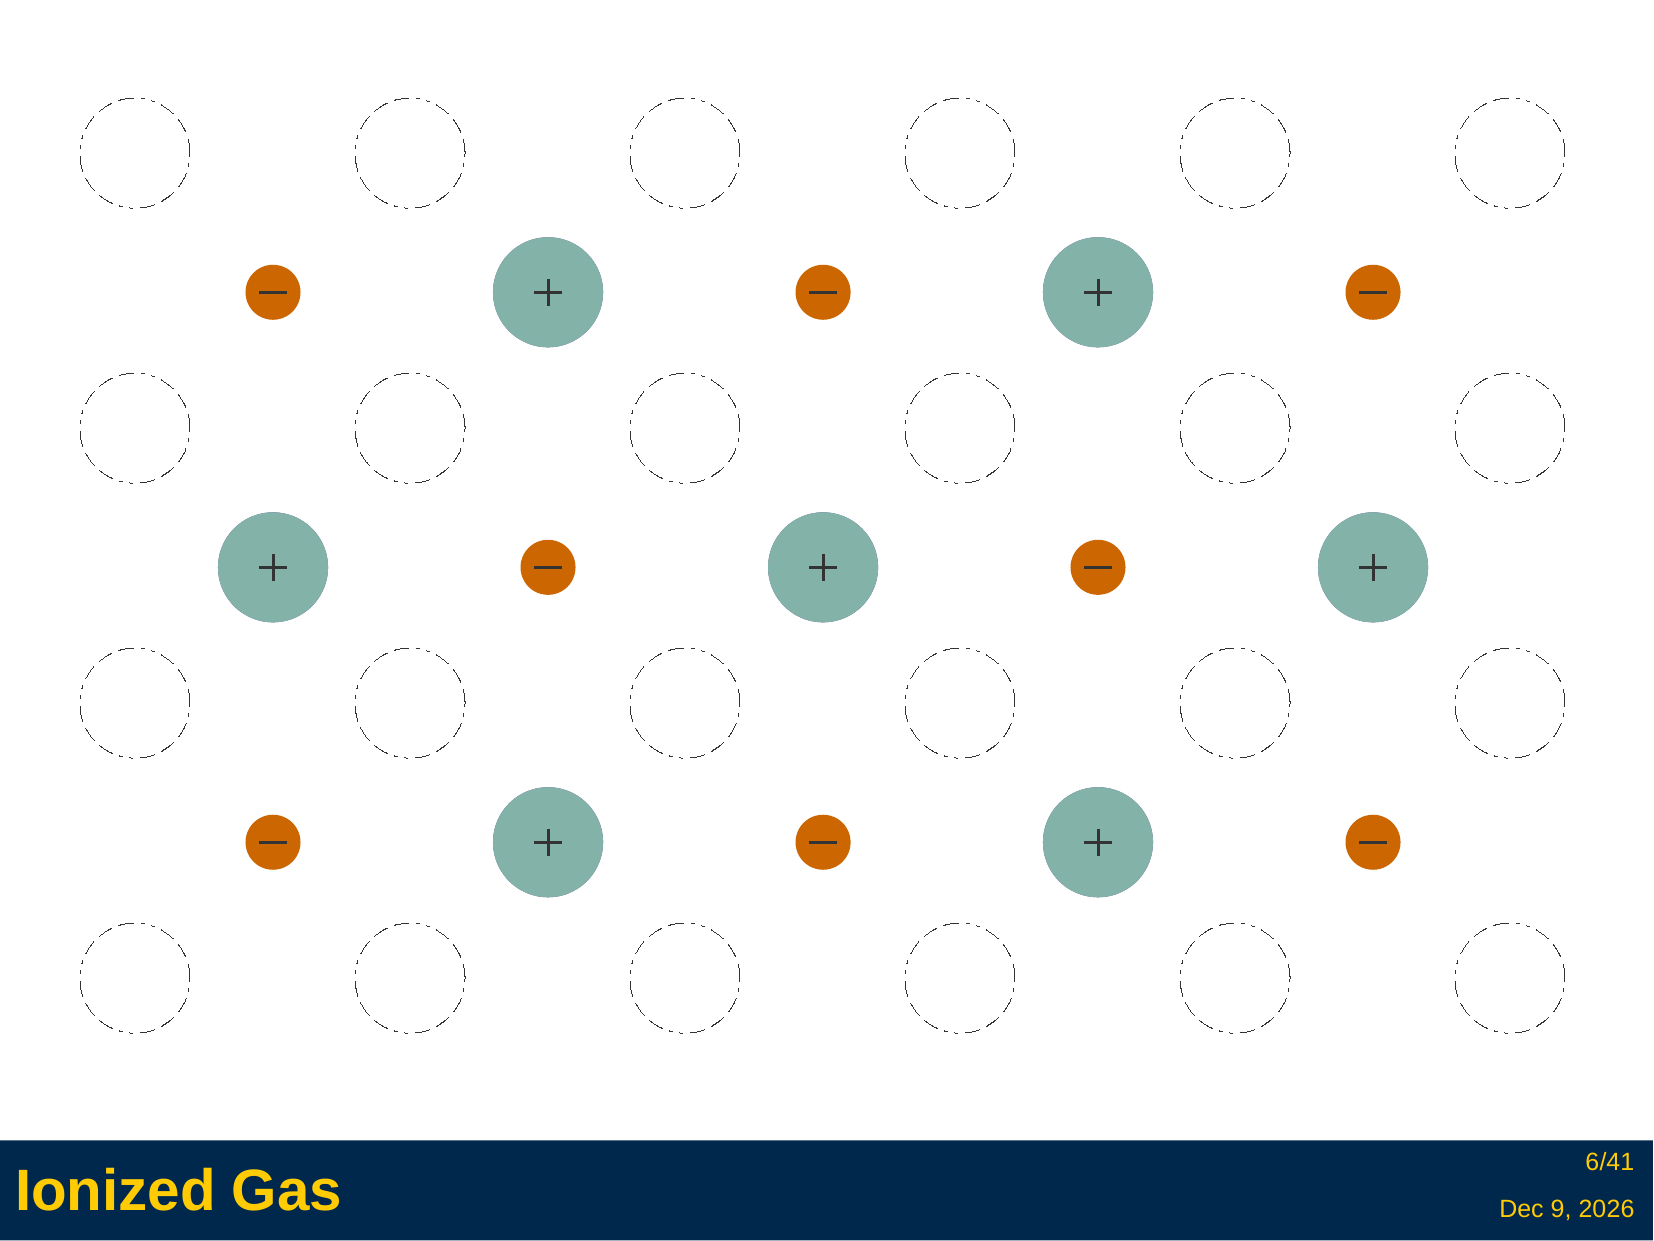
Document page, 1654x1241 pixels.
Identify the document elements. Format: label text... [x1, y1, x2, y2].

text_box [795, 264, 851, 320]
text_box [768, 512, 879, 623]
text_box [1070, 539, 1126, 595]
text_box [795, 814, 851, 870]
text_box [1345, 814, 1401, 870]
title Ionized Gas [14, 1140, 1380, 1241]
text_box [492, 237, 604, 348]
text_box [1042, 787, 1154, 898]
text_box [245, 264, 301, 320]
text_box [1042, 237, 1154, 348]
text_box [1317, 512, 1429, 623]
text_box [1345, 264, 1401, 320]
text_box [245, 814, 301, 870]
text_box [520, 539, 576, 595]
text_box [217, 512, 329, 623]
text_box [492, 787, 604, 898]
